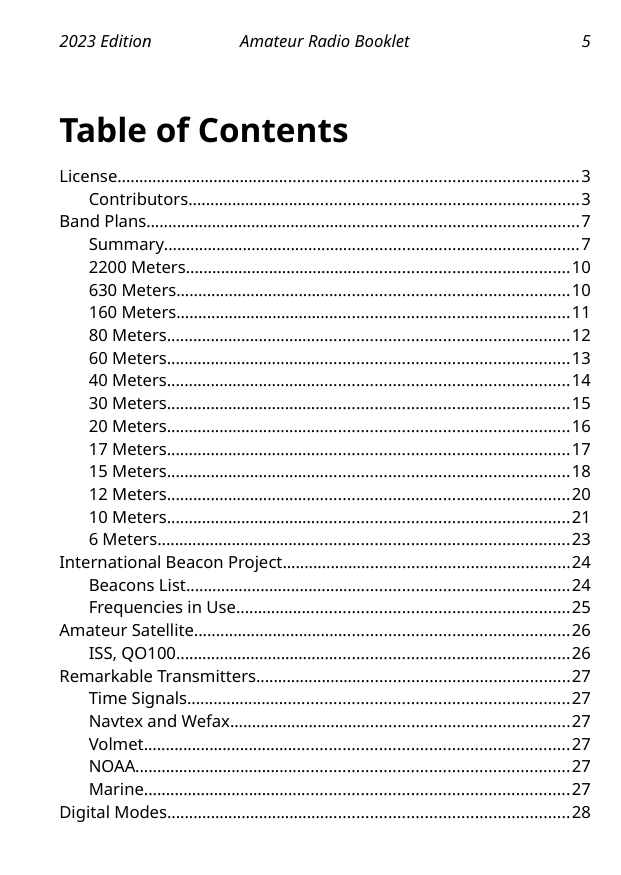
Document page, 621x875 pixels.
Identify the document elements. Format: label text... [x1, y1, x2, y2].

text Summary 7 [88, 233, 591, 255]
text 15 Meters 18 [88, 460, 591, 482]
text Beacons List 24 [88, 573, 591, 596]
text Time Signals 27 [88, 687, 591, 709]
text 630 Meters 10 [88, 278, 591, 301]
text License 3 [59, 164, 591, 187]
text 40 Meters 14 [88, 369, 591, 392]
text Band Plans 7 [59, 210, 591, 233]
subtitle Table of Contents [59, 107, 591, 152]
text 10 Meters 21 [88, 505, 591, 528]
text 30 Meters 15 [88, 392, 591, 414]
text Volmet 27 [88, 732, 591, 755]
text 60 Meters 13 [88, 346, 591, 369]
text Contributors 3 [88, 187, 591, 210]
text Amateur Satellite 26 [59, 619, 591, 641]
text 6 Meters 23 [88, 528, 591, 551]
text 12 Meters 20 [88, 482, 591, 505]
text 20 Meters 16 [88, 414, 591, 437]
text 17 Meters 17 [88, 437, 591, 460]
text Marine 27 [88, 778, 591, 800]
text Remarkable Transmitters 27 [59, 664, 591, 687]
text Frequencies in Use 25 [88, 596, 591, 619]
text Digital Modes 28 [59, 800, 591, 823]
text 80 Meters 12 [88, 323, 591, 346]
text NOAA 27 [88, 755, 591, 778]
text 160 Meters 11 [88, 301, 591, 323]
text Navtex and Wefax 27 [88, 709, 591, 732]
text 2200 Meters 10 [88, 255, 591, 278]
text ISS, QO100 26 [88, 641, 591, 664]
text International Beacon Project 24 [59, 551, 591, 573]
